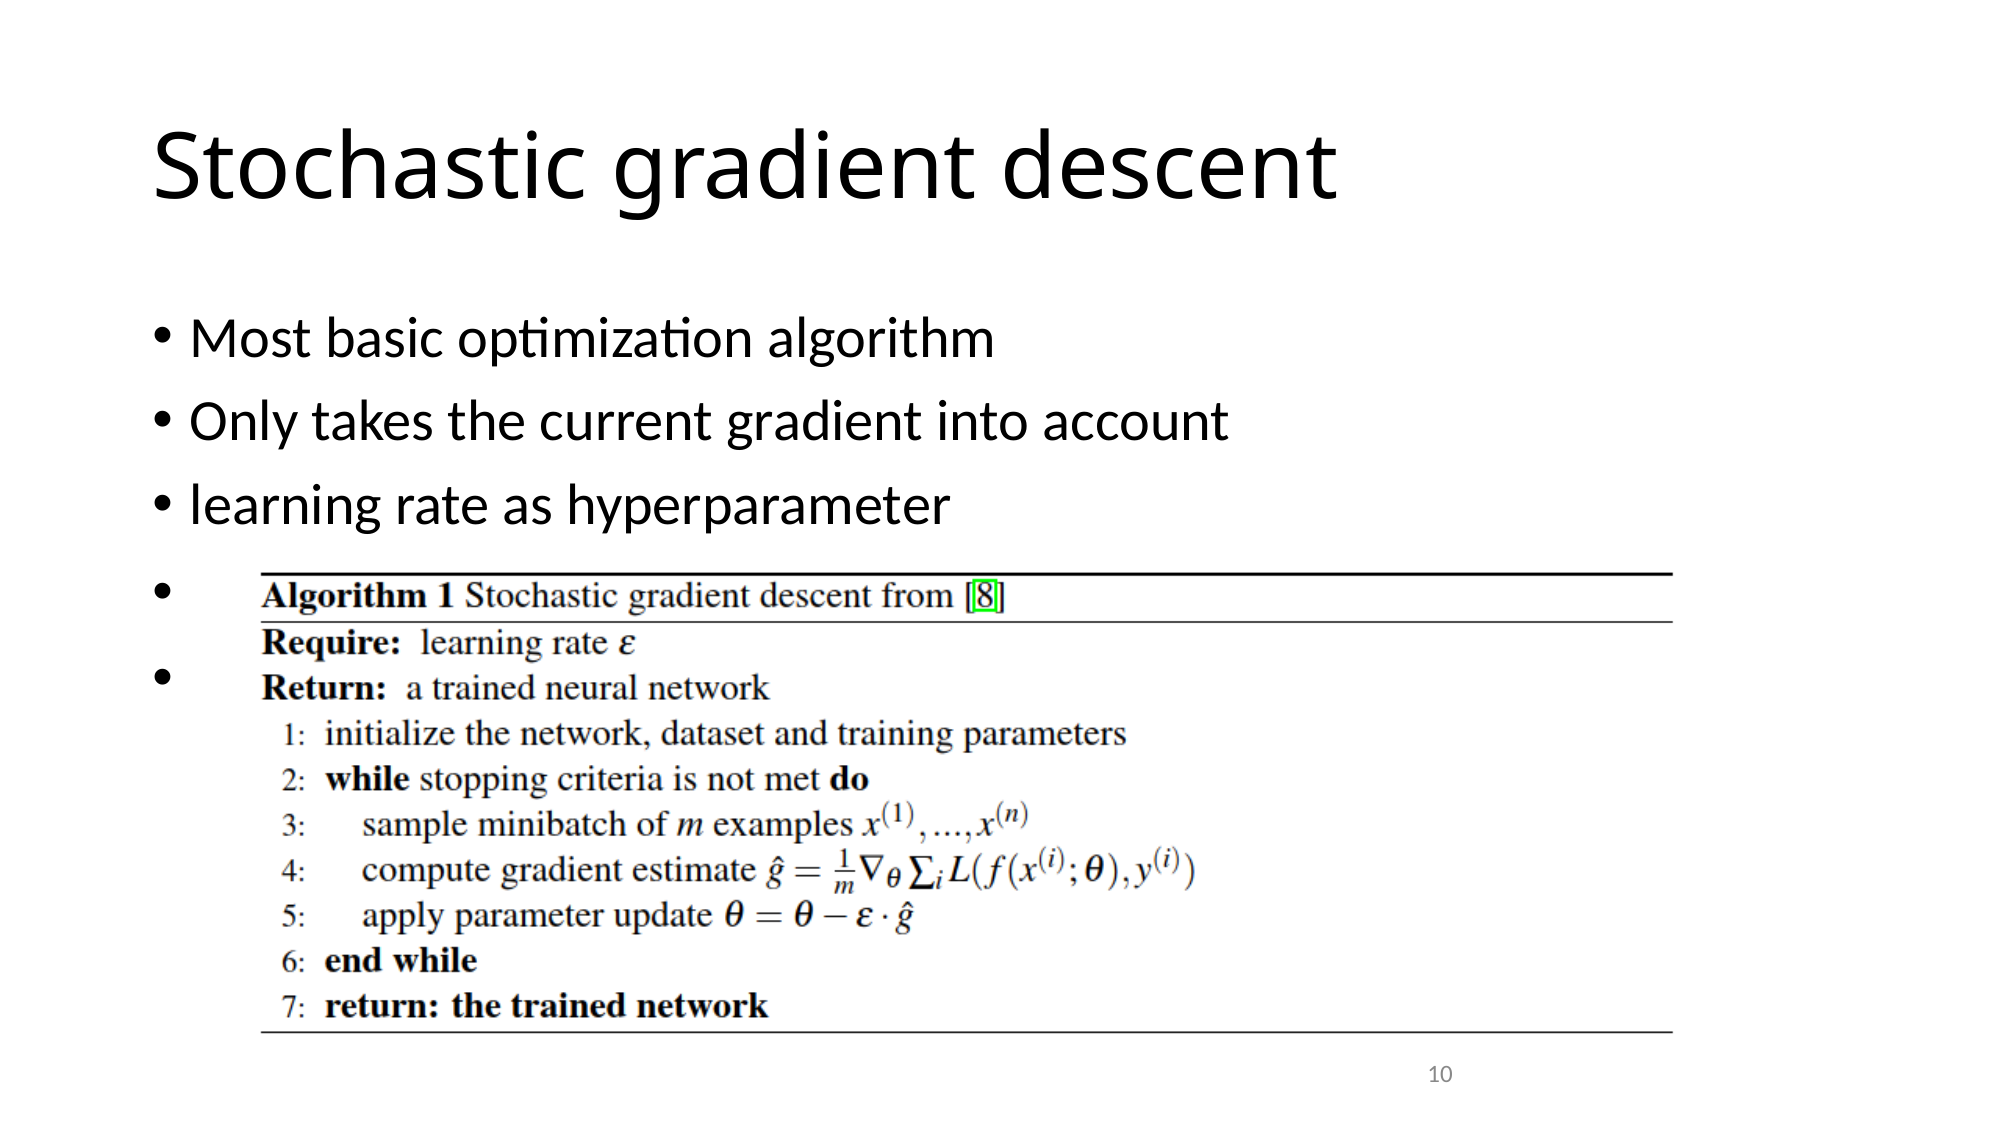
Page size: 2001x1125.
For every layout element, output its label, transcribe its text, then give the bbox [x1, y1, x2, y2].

text_box [1412, 1042, 1863, 1103]
picture [255, 562, 1695, 1049]
list Most basic optimization algorithm Only takes the current gradient into account learning rate as hyperparameter [137, 299, 1863, 1014]
title Stochastic gradient descent [137, 59, 1863, 278]
